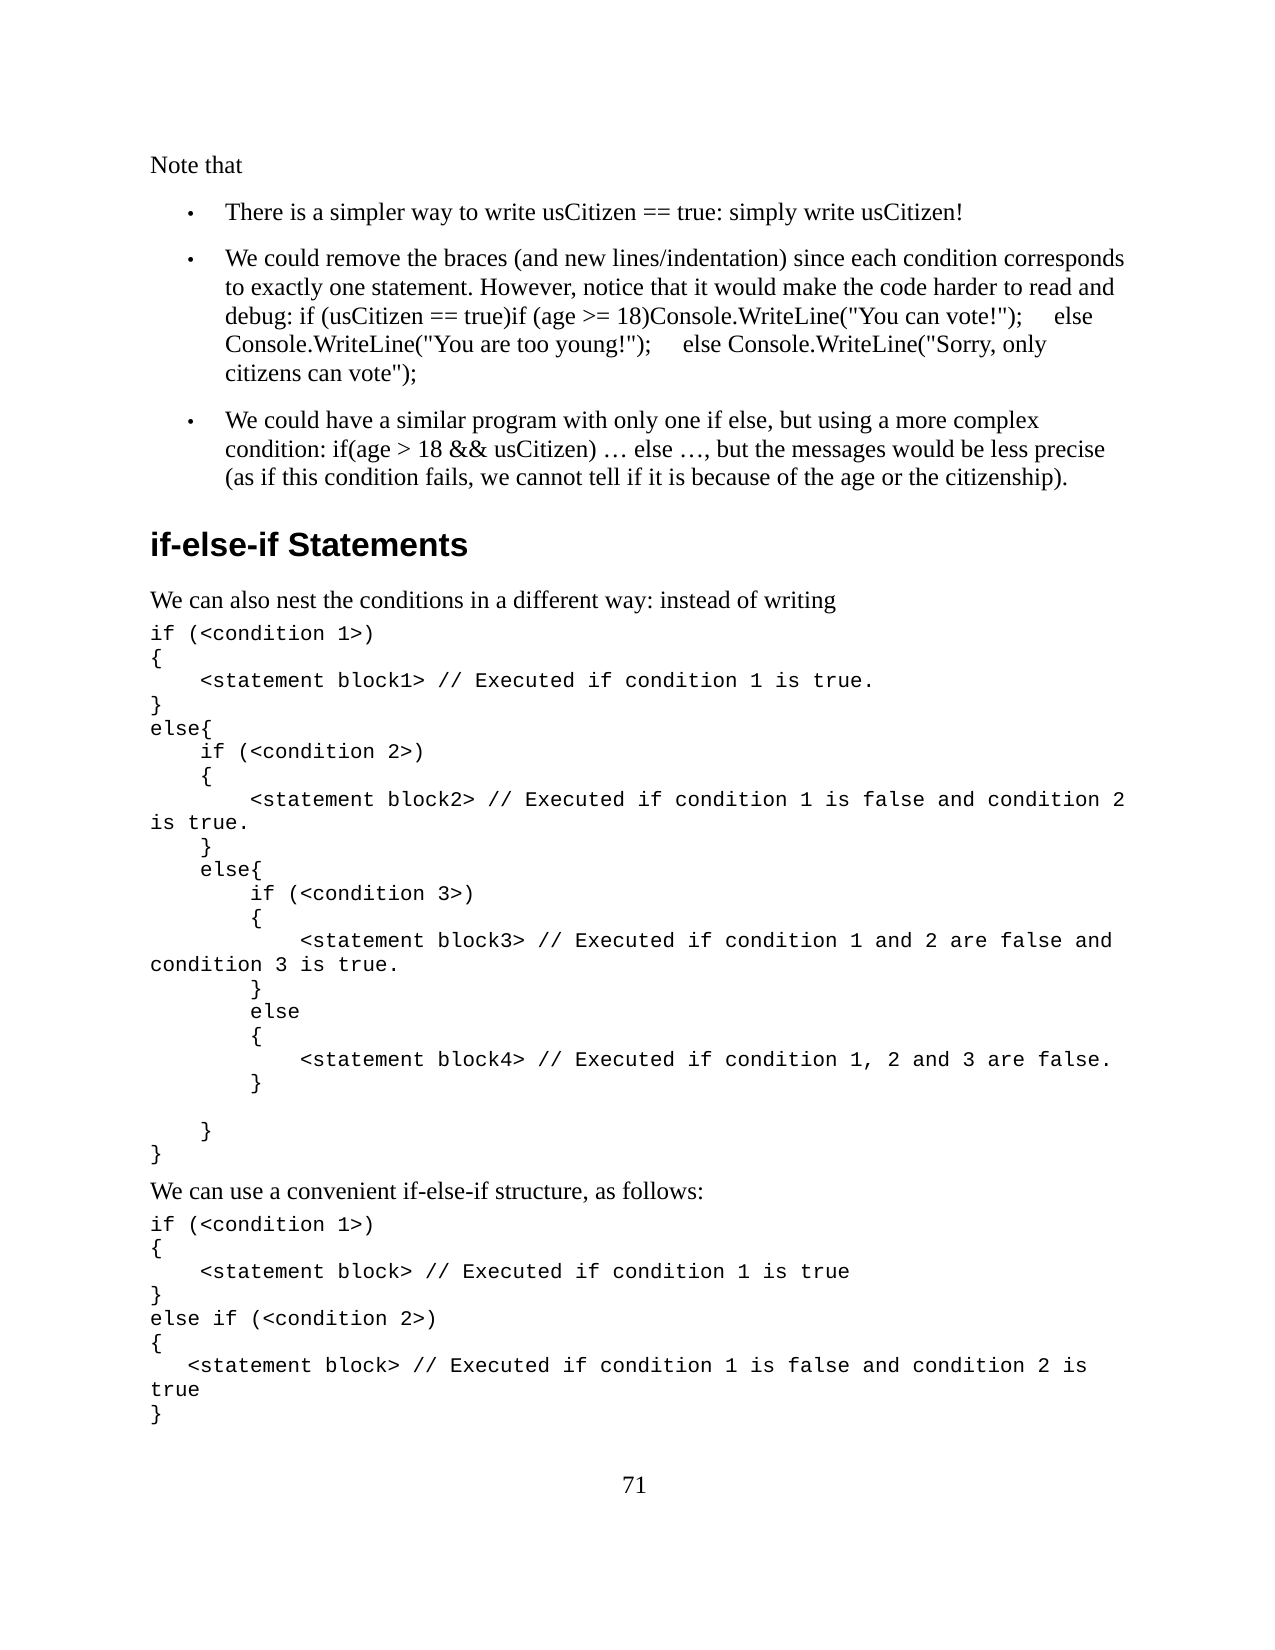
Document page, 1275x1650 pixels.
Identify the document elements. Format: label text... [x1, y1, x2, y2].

text else if (<condition 2>) [150, 1308, 1125, 1332]
text } [150, 1119, 1125, 1143]
text else [150, 1001, 1125, 1025]
text <statement block> // Executed if condition 1 is false and condition 2 is true [150, 1355, 1125, 1403]
text } [150, 1284, 1125, 1308]
list There is a simpler way to write usCitizen == true: simply write usCitizen! [187, 197, 1125, 225]
text <statement block> // Executed if condition 1 is true [150, 1261, 1125, 1284]
text { [150, 907, 1125, 930]
text } [150, 694, 1125, 718]
text if (<condition 1>) [150, 1213, 1125, 1237]
text { [150, 647, 1125, 670]
text We can also nest the conditions in a different way: instead of writing [150, 585, 1125, 614]
text } [150, 1143, 1125, 1167]
text else{ [150, 859, 1125, 883]
text We can use a convenient if-else-if structure, as follows: [150, 1176, 1125, 1204]
text else{ [150, 718, 1125, 741]
list We could have a similar program with only one if else, but using a more complex condition: if(age > 18 && usCitizen) … else …, but the messages would be less precise (as if this condition fails, we cannot tell if it is because of the age or the citizenship). [187, 405, 1125, 491]
text Note that [150, 150, 1125, 179]
text <statement block4> // Executed if condition 1, 2 and 3 are false. [150, 1049, 1125, 1072]
text <statement block3> // Executed if condition 1 and 2 are false and condition 3 is true. [150, 930, 1125, 978]
text { [150, 1025, 1125, 1049]
text if (<condition 3>) [150, 883, 1125, 907]
text } [150, 1403, 1125, 1426]
text { [150, 1237, 1125, 1261]
text { [150, 765, 1125, 788]
text } [150, 978, 1125, 1001]
subtitle if-else-if Statements [150, 525, 1125, 564]
text } [150, 1072, 1125, 1096]
list We could remove the braces (and new lines/indentation) since each condition corresponds to exactly one statement. However, notice that it would make the code harder to read and debug: if (usCitizen == true)if (age >= 18)Console.WriteLine("You can vote!"); else Console.WriteLine("You are too young!"); else Console.WriteLine("Sorry, only citizens can vote"); [187, 243, 1125, 387]
text { [150, 1332, 1125, 1355]
text <statement block1> // Executed if condition 1 is true. [150, 670, 1125, 694]
text <statement block2> // Executed if condition 1 is false and condition 2 is true. [150, 788, 1125, 836]
text if (<condition 1>) [150, 623, 1125, 647]
text if (<condition 2>) [150, 741, 1125, 765]
text } [150, 836, 1125, 859]
